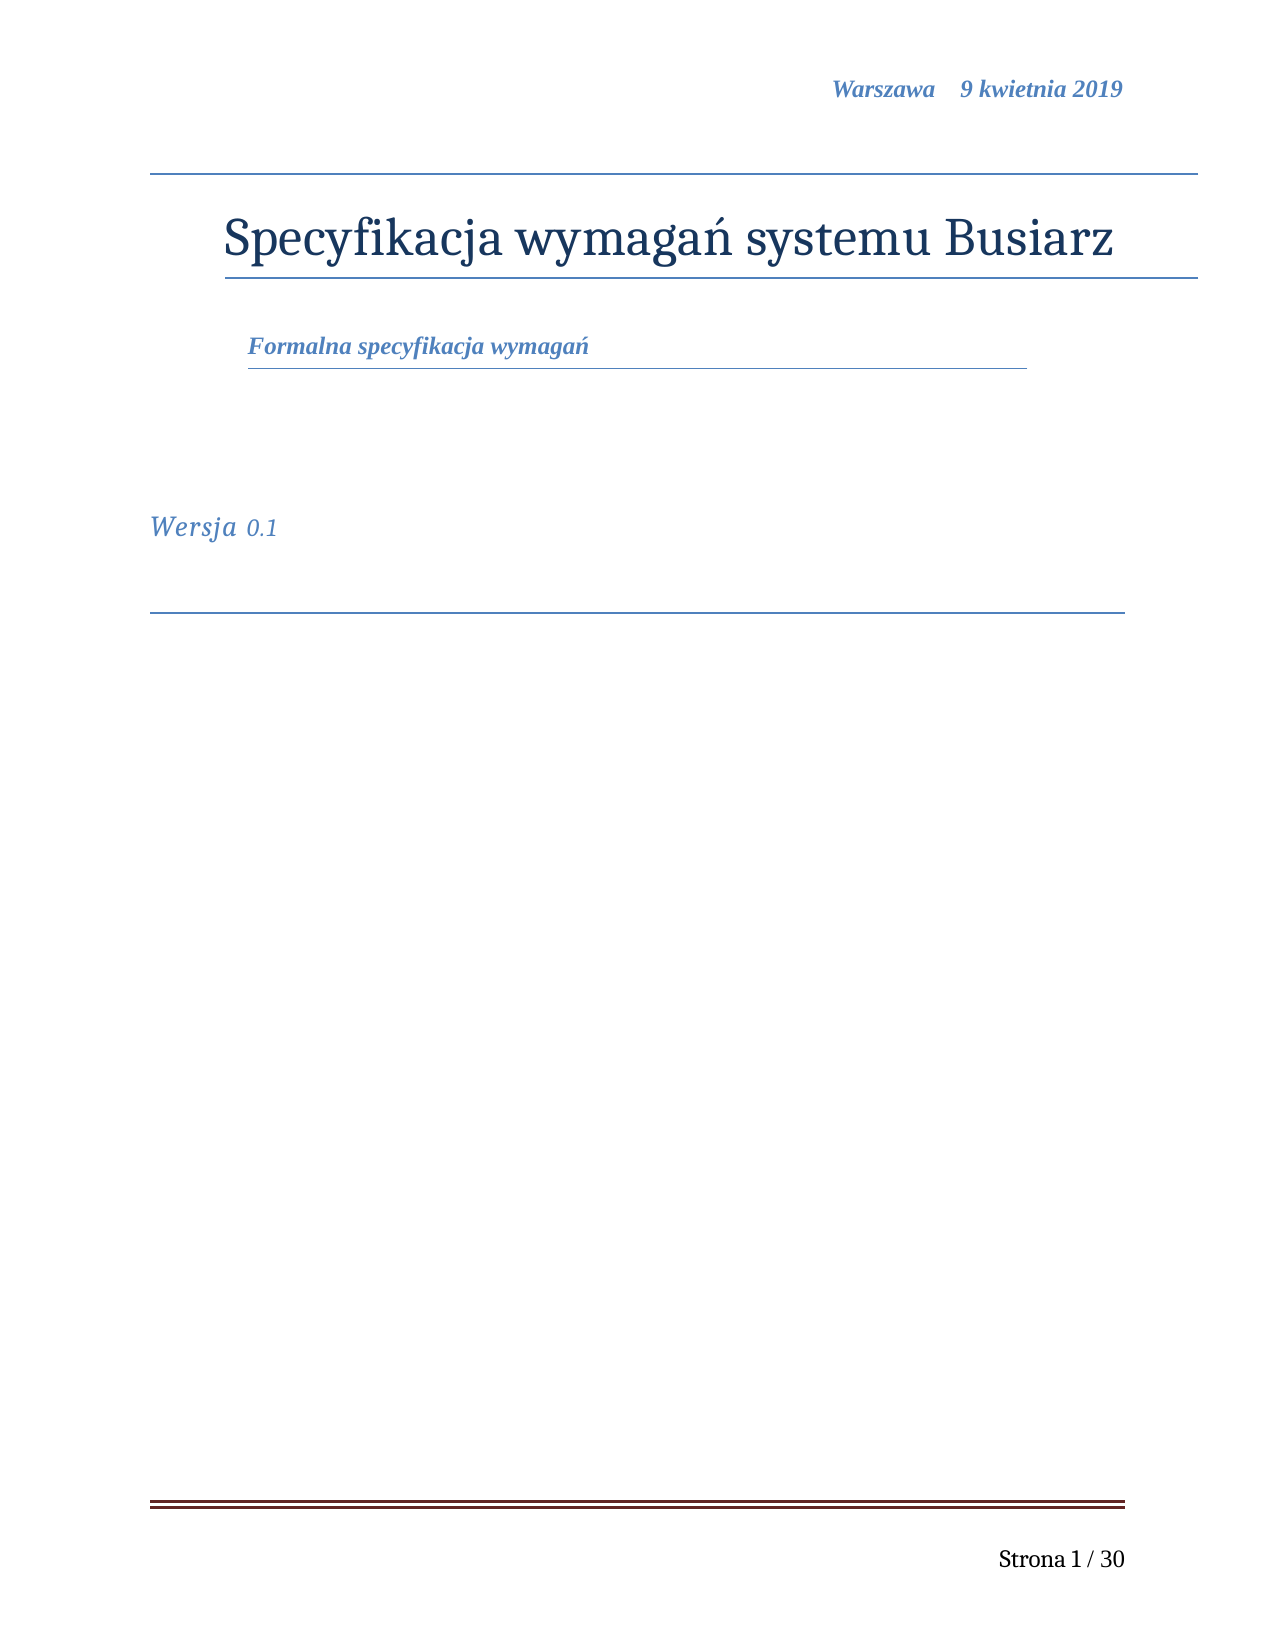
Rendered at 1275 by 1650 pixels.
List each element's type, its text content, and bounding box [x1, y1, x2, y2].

text Formalna specyfikacja wymagań [247, 331, 1027, 369]
text Specyfikacja wymagań systemu Busiarz [225, 206, 1198, 277]
text Wersja 0.1 [150, 511, 1125, 544]
